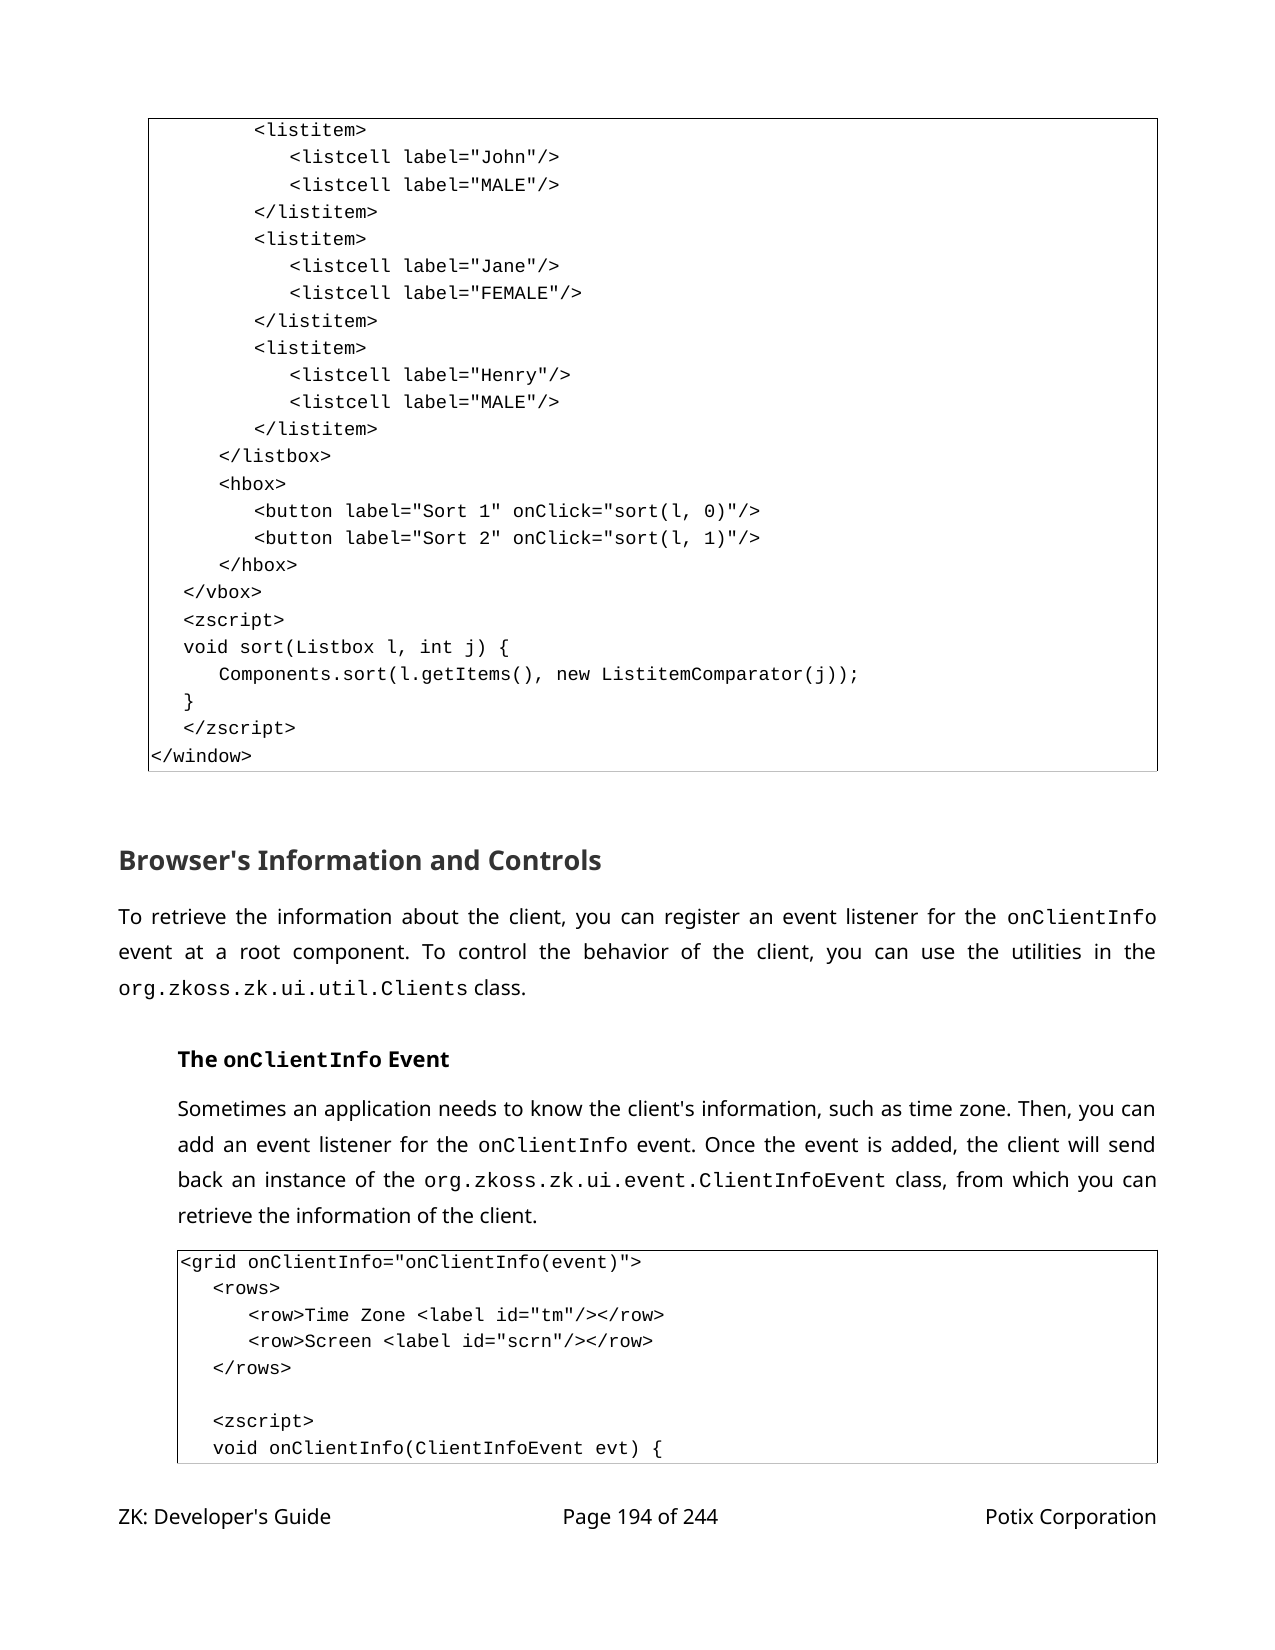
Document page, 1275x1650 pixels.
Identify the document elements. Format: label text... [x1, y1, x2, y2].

text <button label="Sort 1" onClick="sort(l, 0)"/> [149, 499, 1157, 523]
text </zscript> [149, 716, 1157, 741]
text </hbox> [149, 553, 1157, 577]
text void sort(Listbox l, int j) { [149, 635, 1157, 659]
text <grid onClientInfo="onClientInfo(event)"> <rows> <row>Time Zone <label id="tm"/></row> <row>Screen <label id="scrn"/></row> </rows> <zscript> void onClientInfo(ClientInfoEvent evt) { [178, 1251, 1157, 1463]
text <listitem> [149, 119, 1157, 142]
text Sometimes an application needs to know the client's information, such as time zone. Then, you can add an event listener for the onClientInfo event. Once the event is added, the client will send back an instance of the org.zkoss.zk.ui.event.ClientInfoEvent class, from which you can retrieve the information of the client. [177, 1094, 1157, 1229]
text <hbox> [149, 472, 1157, 496]
text <button label="Sort 2" onClick="sort(l, 1)"/> [149, 526, 1157, 550]
text </vbox> [149, 580, 1157, 604]
text </listitem> [149, 308, 1157, 333]
text <listitem> [149, 336, 1157, 360]
text } [149, 689, 1157, 713]
text </listbox> [149, 444, 1157, 469]
text <listcell label="Jane"/> [149, 254, 1157, 278]
text </listitem> [149, 417, 1157, 441]
text <listcell label="FEMALE"/> [149, 281, 1157, 306]
text <listcell label="MALE"/> [149, 390, 1157, 414]
text </listitem> [149, 200, 1157, 224]
subtitle The onClientInfo Event [177, 1044, 1157, 1074]
text </window> [149, 743, 1157, 771]
subtitle Browser's Information and Controls [118, 842, 1157, 878]
text <listcell label="John"/> [149, 145, 1157, 169]
text To retrieve the information about the client, you can register an event listener for the onClientInfo event at a root component. To control the behavior of the client, you can use the utilities in the org.zkoss.zk.ui.util.Clients class. [118, 902, 1157, 1001]
text <listitem> [149, 227, 1157, 251]
text Components.sort(l.getItems(), new ListitemComparator(j)); [149, 662, 1157, 686]
text <listcell label="MALE"/> [149, 172, 1157, 197]
text <zscript> [149, 607, 1157, 632]
text <listcell label="Henry"/> [149, 363, 1157, 387]
